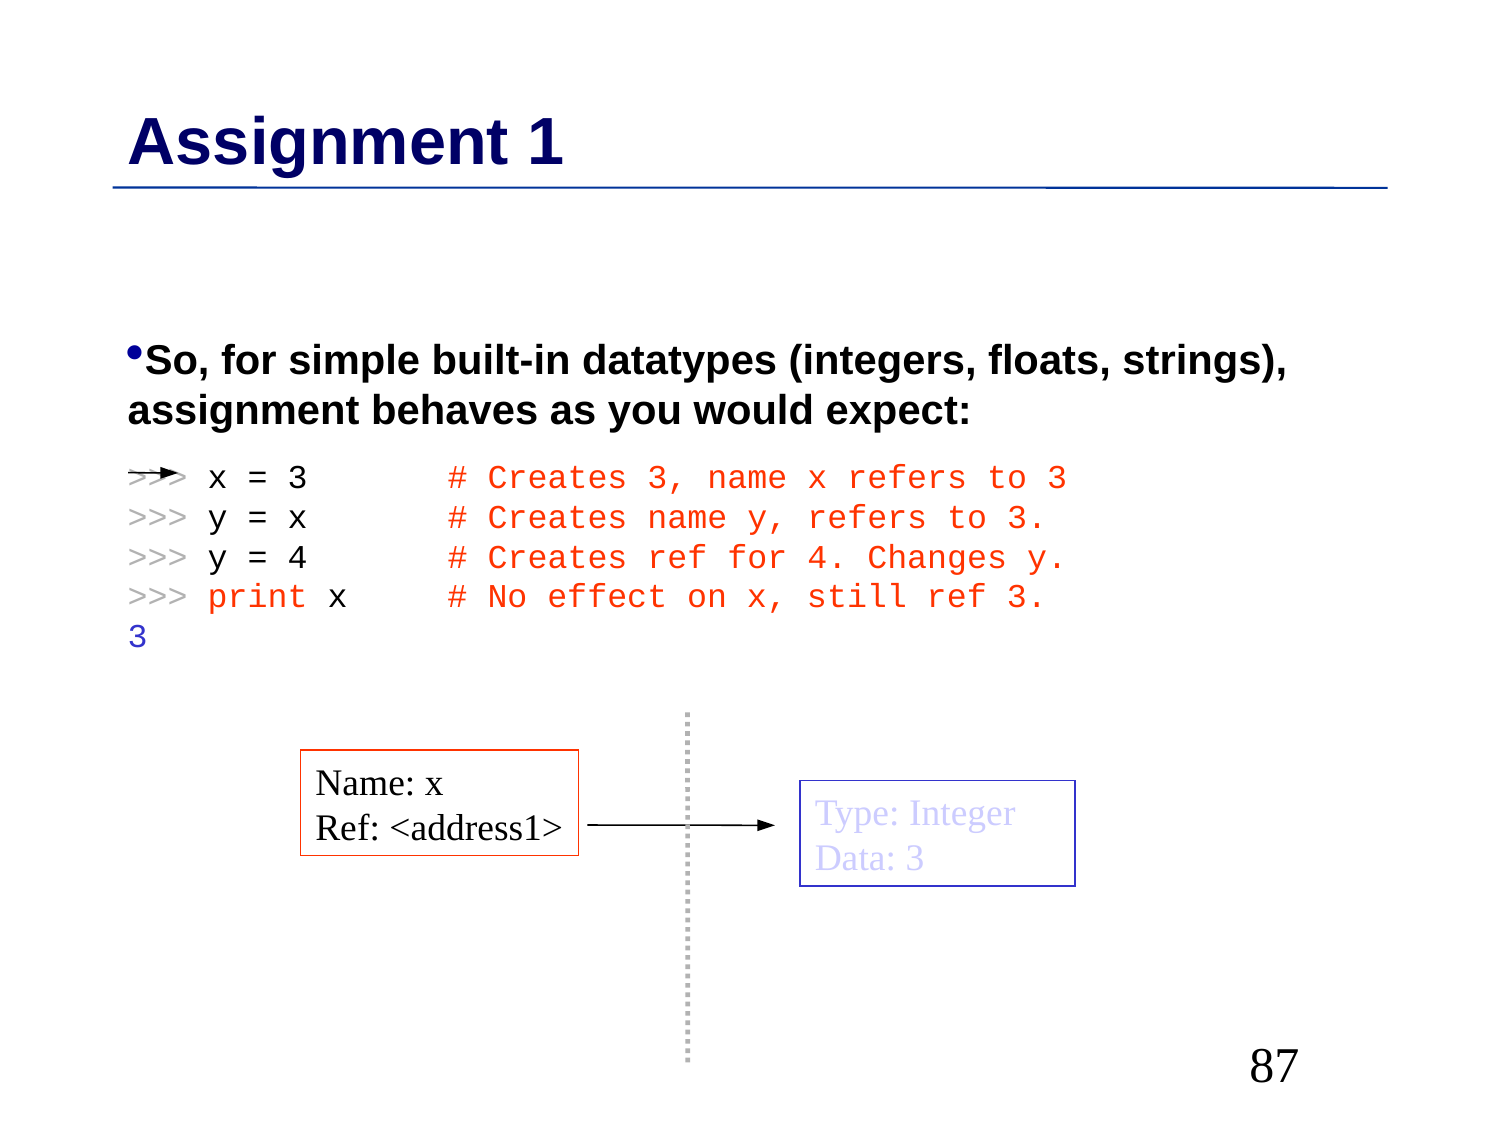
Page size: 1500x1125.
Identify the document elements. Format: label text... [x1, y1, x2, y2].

text_box Type: Integer Data: 3 [800, 780, 1076, 887]
title Assignment 1 [112, 89, 1388, 185]
list So, for simple built-in datatypes (integers, floats, strings), assignment behaves as you would expect: >>> x = 3 # Creates 3, name x refers to 3 >>> y = x # Creates name y, refers to 3. >>> y = 4 # Creates ref for 4. Changes y. >>> print x # No effect on x, still ref 3. 3 [112, 324, 1388, 1051]
text_box Name: x Ref: <address1> [300, 749, 579, 856]
text_box [1074, 1051, 1387, 1125]
